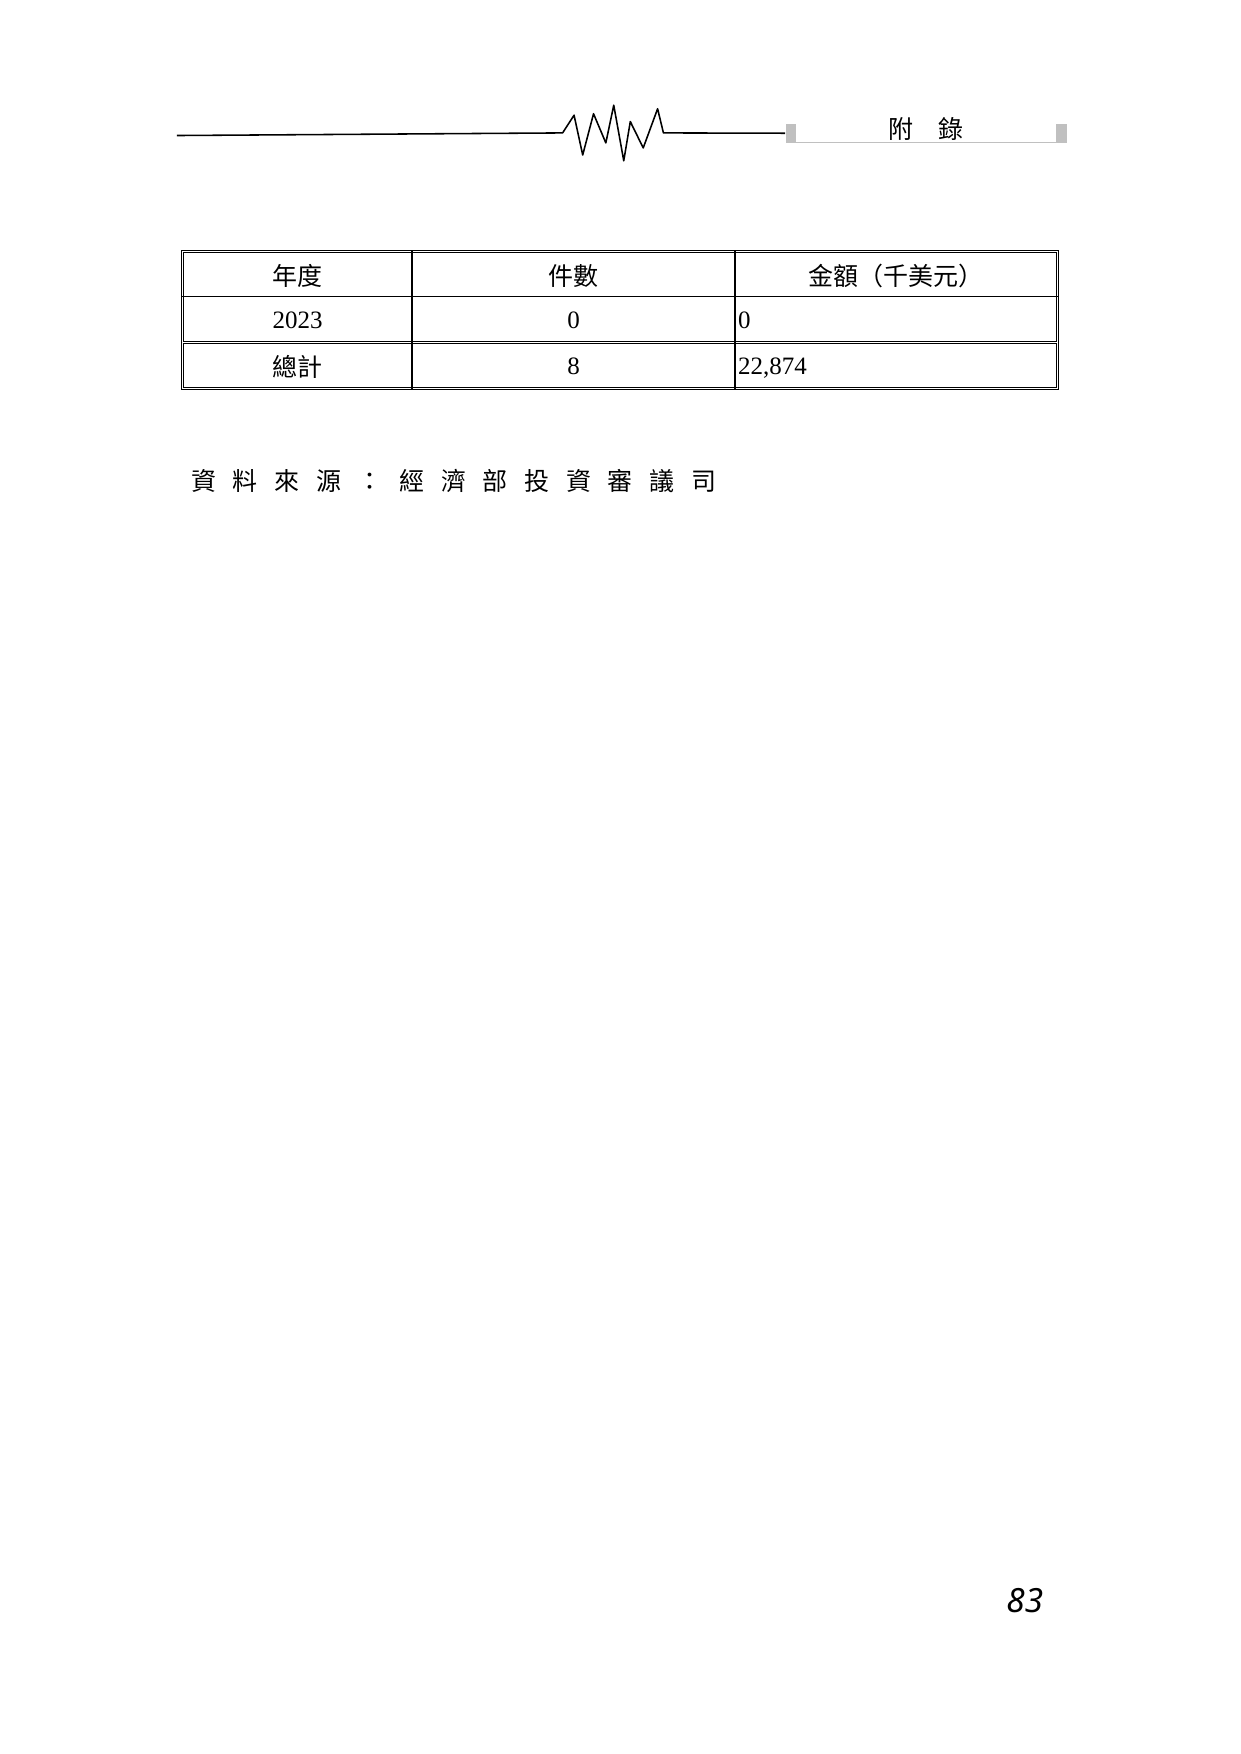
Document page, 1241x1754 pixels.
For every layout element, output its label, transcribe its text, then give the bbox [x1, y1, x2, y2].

table_header 件數 [413, 253, 734, 296]
table_cell 2023 [184, 297, 411, 341]
table_cell 總計 [184, 344, 411, 387]
table_header 年度 [184, 253, 411, 296]
text 資料來源：經濟部投資審議司 [183, 438, 1058, 500]
table_cell 8 [413, 344, 734, 387]
table_header 金額（千美元） [736, 253, 1056, 296]
table_cell 0 [736, 297, 1056, 341]
table_cell 0 [413, 297, 734, 341]
table_cell 22,874 [736, 344, 1056, 387]
